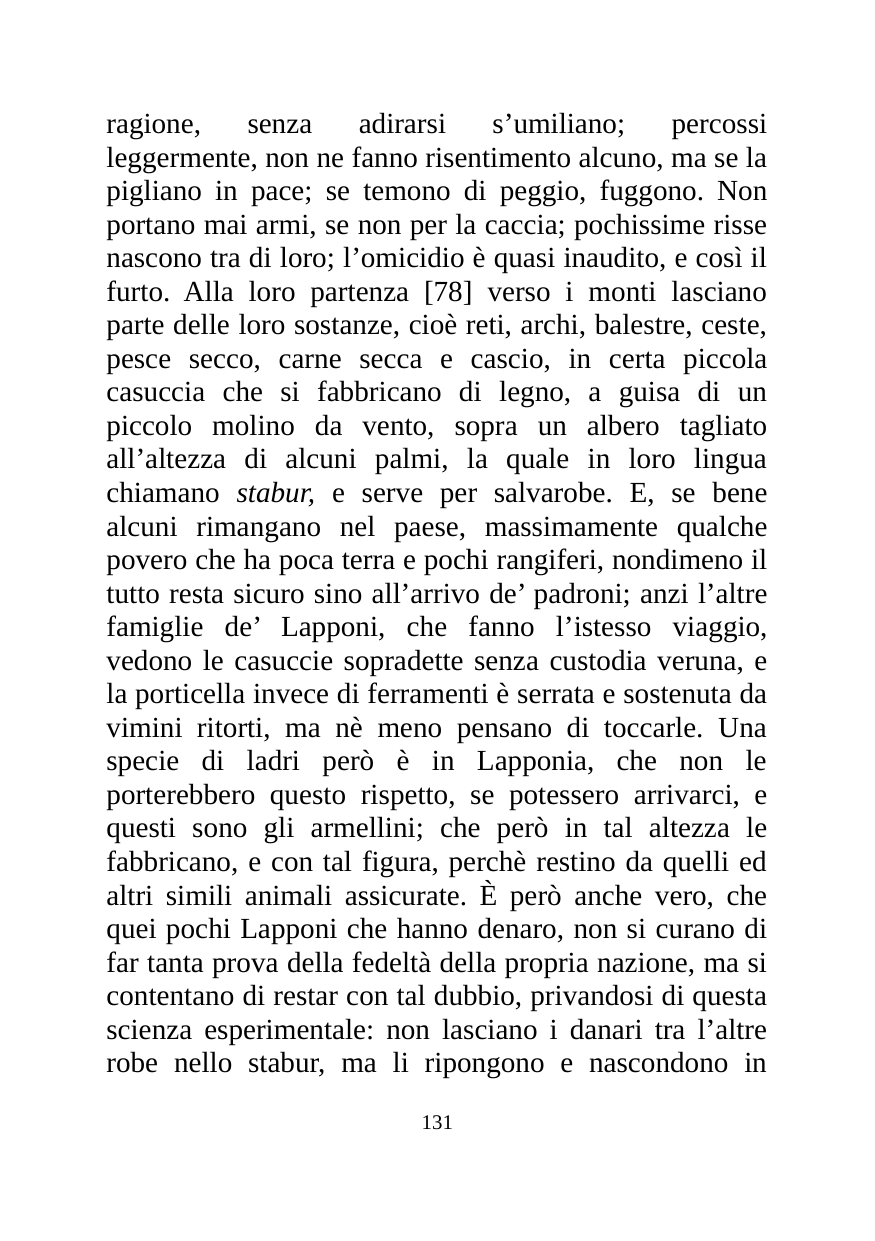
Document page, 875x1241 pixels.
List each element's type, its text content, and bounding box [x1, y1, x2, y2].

text ragione, senza adirarsi s’umiliano; percossi leggermente, non ne fanno risentimento alcuno, ma se la pigliano in pace; se temono di peggio, fuggono. Non portano mai armi, se non per la caccia; pochissime risse nascono tra di loro; l’omicidio è quasi inaudito, e così il furto. Alla loro partenza [78] verso i monti lasciano parte delle loro sostanze, cioè reti, archi, balestre, ceste, pesce secco, carne secca e cascio, in certa piccola casuccia che si fabbricano di legno, a guisa di un piccolo molino da vento, sopra un albero tagliato all’altezza di alcuni palmi, la quale in loro lingua chiamano stabur, e serve per salvarobe. E, se bene alcuni rimangano nel paese, massimamente qualche povero che ha poca terra e pochi rangiferi, nondimeno il tutto resta sicuro sino all’arrivo de’ padroni; anzi l’altre famiglie de’ Lapponi, che fanno l’istesso viaggio, vedono le casuccie sopradette senza custodia veruna, e la porticella invece di ferramenti è serrata e sostenuta da vimini ritorti, ma nè meno pensano di toccarle. Una specie di ladri però è in Lapponia, che non le porterebbero questo rispetto, se potessero arrivarci, e questi sono gli armellini; che però in tal altezza le fabbricano, e con tal figura, perchè restino da quelli ed altri simili animali assicurate. È però anche vero, che quei pochi Lapponi che hanno denaro, non si curano di far tanta prova della fedeltà della propria nazione, ma si contentano di restar con tal dubbio, privandosi di questa scienza esperimentale: non lasciano i danari tra l’altre robe nello stabur, ma li ripongono e nascondono in [106, 106, 768, 1079]
